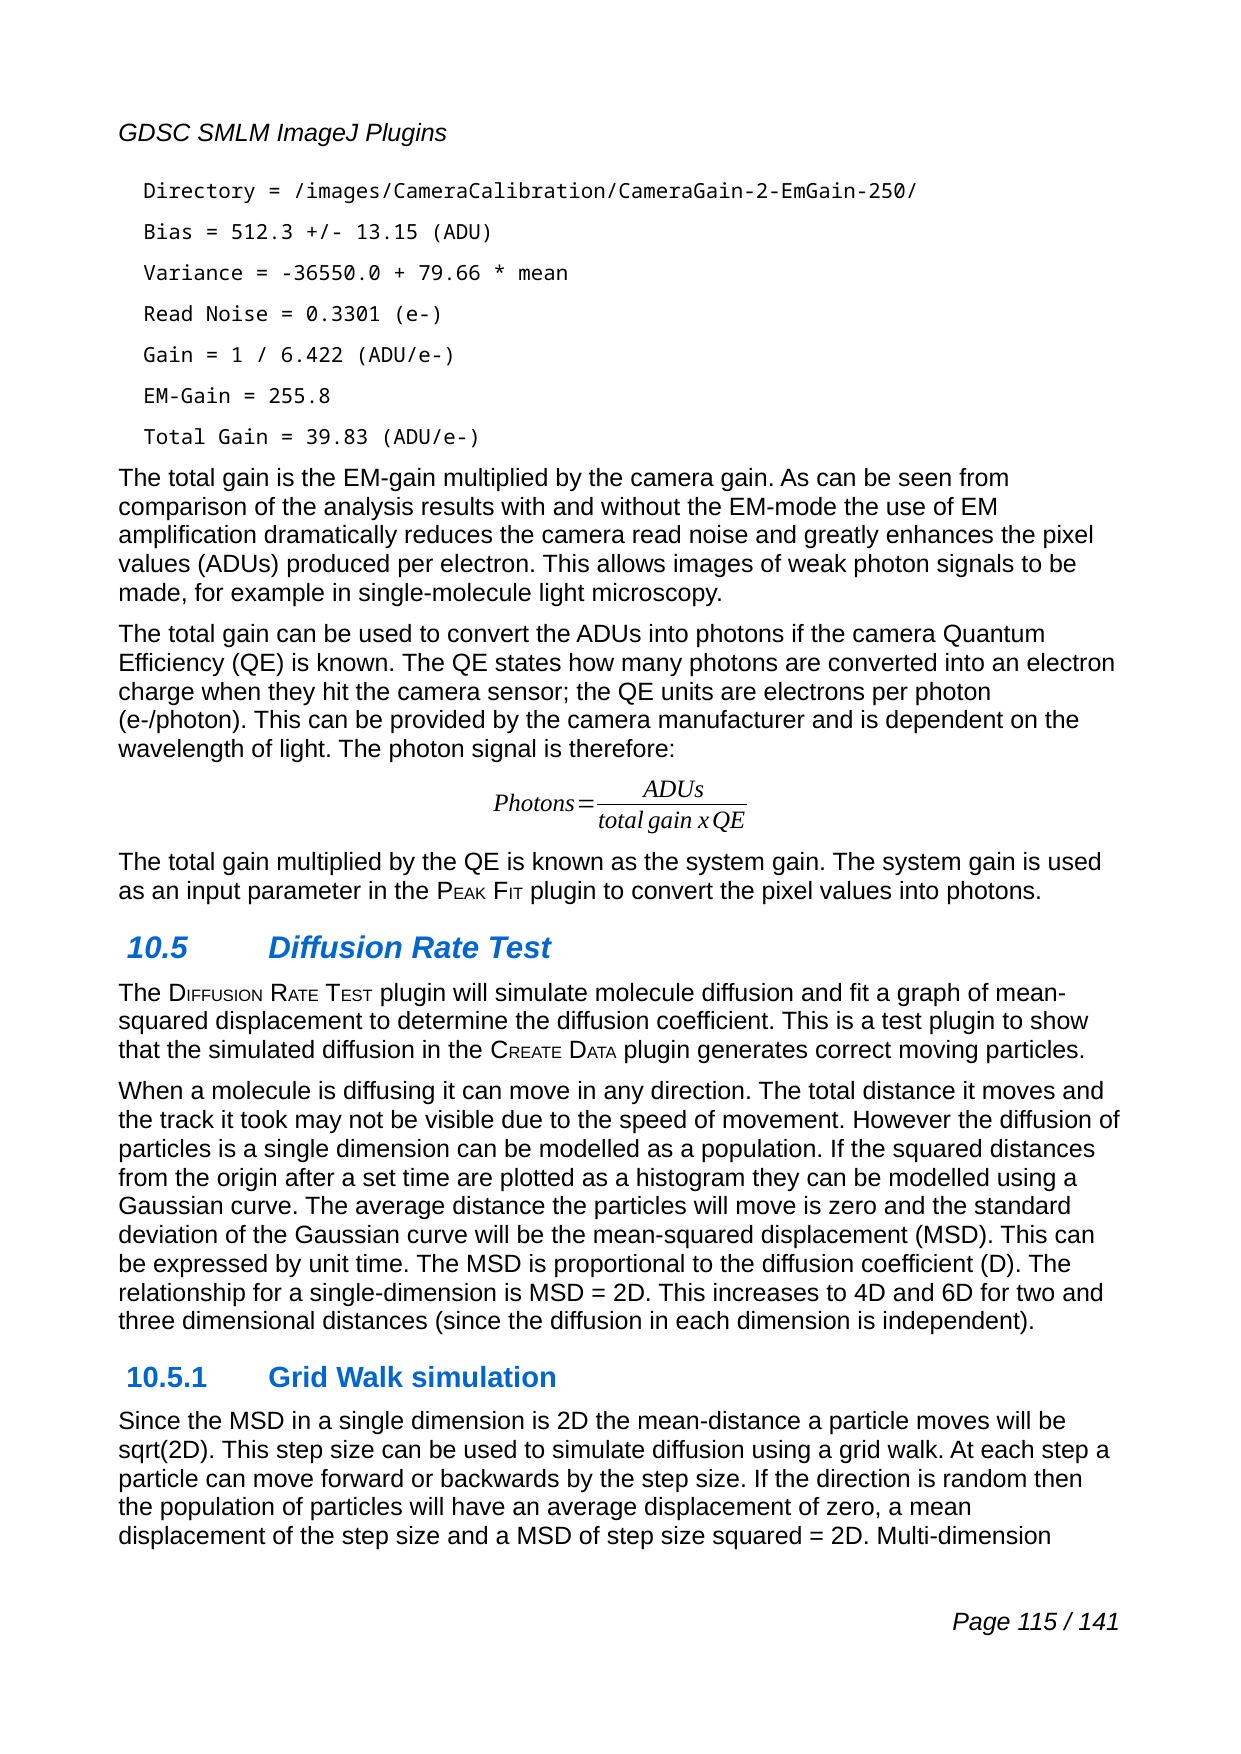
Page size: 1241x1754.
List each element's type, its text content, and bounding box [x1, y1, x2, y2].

subtitle Diffusion Rate Test [118, 929, 1122, 965]
text When a molecule is diffusing it can move in any direction. The total distance it moves and the track it took may not be visible due to the speed of movement. However the diffusion of particles is a single dimension can be modelled as a population. If the squared distances from the origin after a set time are plotted as a histogram they can be modelled using a Gaussian curve. The average distance the particles will move is zero and the standard deviation of the Gaussian curve will be the mean-squared displacement (MSD). This can be expressed by unit time. The MSD is proportional to the diffusion coefficient (D). The relationship for a single-dimension is MSD = 2D. This increases to 4D and 6D for two and three dimensional distances (since the diffusion in each dimension is independent). [118, 1076, 1122, 1335]
subtitle Grid Walk simulation [118, 1360, 1122, 1393]
text EM-Gain = 255.8 [118, 381, 1122, 409]
text Total Gain = 39.83 (ADU/e-) [118, 422, 1122, 450]
text The total gain can be used to convert the ADUs into photons if the camera Quantum Efficiency (QE) is known. The QE states how many photons are converted into an electron charge when they hit the camera sensor; the QE units are electrons per photon (e-/photon). This can be provided by the camera manufacturer and is dependent on the wavelength of light. The photon signal is therefore: [118, 619, 1122, 763]
text Gain = 1 / 6.422 (ADU/e-) [118, 340, 1122, 368]
text The Diffusion Rate Test plugin will simulate molecule diffusion and fit a graph of mean-squared displacement to determine the diffusion coefficient. This is a test plugin to show that the simulated diffusion in the Create Data plugin generates correct moving particles. [118, 977, 1122, 1064]
text Read Noise = 0.3301 (e-) [118, 299, 1122, 328]
text The total gain multiplied by the QE is known as the system gain. The system gain is used as an input parameter in the Peak Fit plugin to convert the pixel values into photons. [118, 847, 1122, 904]
text Bias = 512.3 +/- 13.15 (ADU) [118, 217, 1122, 246]
text Variance = -36550.0 + 79.66 * mean [118, 258, 1122, 287]
text Directory = /images/CameraCalibration/CameraGain-2-EmGain-250/ [118, 176, 1122, 205]
text Since the MSD in a single dimension is 2D the mean-distance a particle moves will be sqrt(2D). This step size can be used to simulate diffusion using a grid walk. At each step a particle can move forward or backwards by the step size. If the direction is random then the population of particles will have an average displacement of zero, a mean displacement of the step size and a MSD of step size squared = 2D. Multi-dimension [118, 1406, 1122, 1550]
text The total gain is the EM-gain multiplied by the camera gain. As can be seen from comparison of the analysis results with and without the EM-mode the use of EM amplification dramatically reduces the camera read noise and greatly enhances the pixel values (ADUs) produced per electron. This allows images of weak photon signals to be made, for example in single-molecule light microscopy. [118, 463, 1122, 607]
